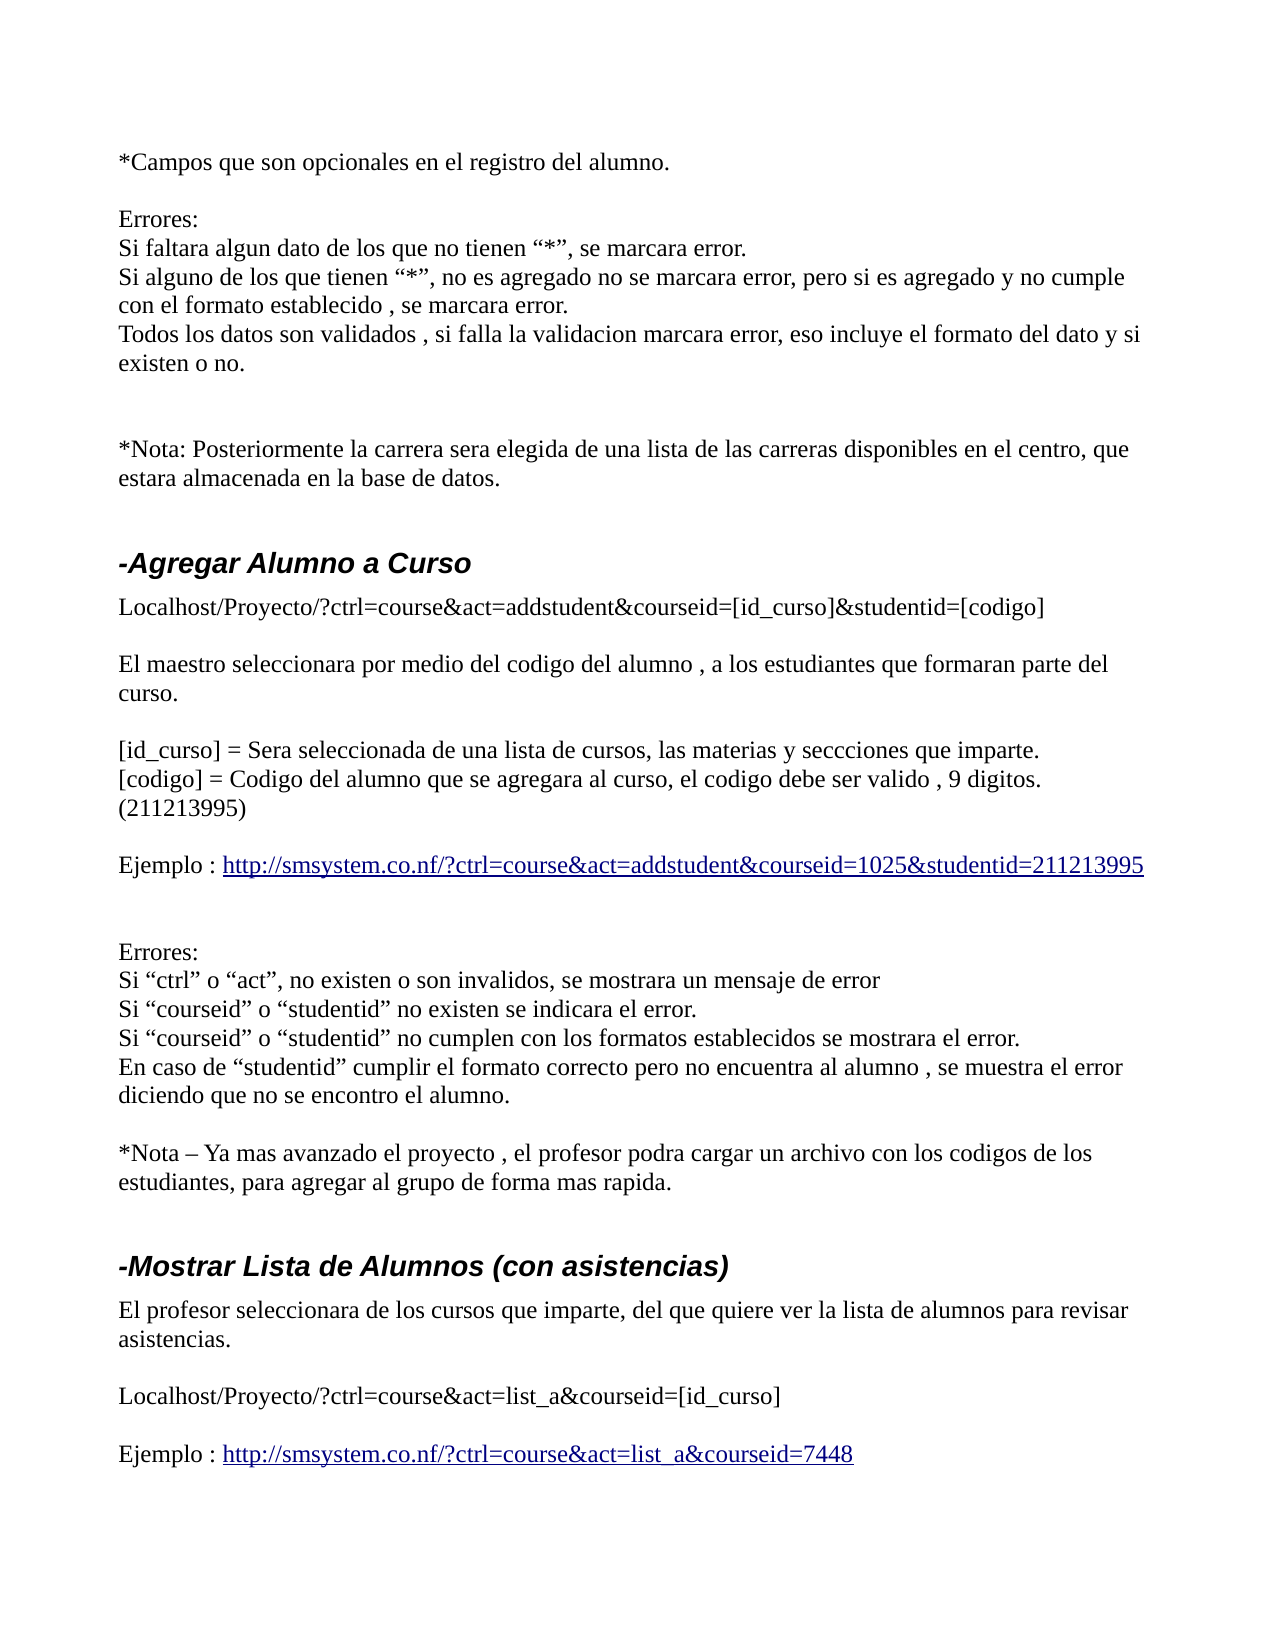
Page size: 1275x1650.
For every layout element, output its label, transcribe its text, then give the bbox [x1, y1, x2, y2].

subtitle -Agregar Alumno a Curso [118, 546, 1157, 579]
text Localhost/Proyecto/?ctrl=course&act=list_a&courseid=[id_curso] [118, 1381, 1157, 1410]
text Errores: [118, 204, 1157, 233]
text Ejemplo : http://smsystem.co.nf/?ctrl=course&act=list_a&courseid=7448 [118, 1439, 1157, 1468]
text El profesor seleccionara de los cursos que imparte, del que quiere ver la lista de alumnos para revisar asistencias. [118, 1295, 1157, 1353]
text Todos los datos son validados , si falla la validacion marcara error, eso incluye el formato del dato y si existen o no. [118, 319, 1157, 377]
text Ejemplo : http://smsystem.co.nf/?ctrl=course&act=addstudent&courseid=1025&studentid=211213995 [118, 850, 1157, 879]
text En caso de “studentid” cumplir el formato correcto pero no encuentra al alumno , se muestra el error diciendo que no se encontro el alumno. [118, 1052, 1157, 1109]
text *Campos que son opcionales en el registro del alumno. [118, 147, 1157, 176]
subtitle -Mostrar Lista de Alumnos (con asistencias) [118, 1249, 1157, 1283]
text Si alguno de los que tienen “*”, no es agregado no se marcara error, pero si es agregado y no cumple con el formato establecido , se marcara error. [118, 262, 1157, 319]
text Errores: [118, 937, 1157, 965]
text *Nota – Ya mas avanzado el proyecto , el profesor podra cargar un archivo con los codigos de los estudiantes, para agregar al grupo de forma mas rapida. [118, 1138, 1157, 1195]
text Si “courseid” o “studentid” no cumplen con los formatos establecidos se mostrara el error. [118, 1023, 1157, 1052]
text *Nota: Posteriormente la carrera sera elegida de una lista de las carreras disponibles en el centro, que estara almacenada en la base de datos. [118, 434, 1157, 492]
text Si faltara algun dato de los que no tienen “*”, se marcara error. [118, 233, 1157, 262]
text Si “ctrl” o “act”, no existen o son invalidos, se mostrara un mensaje de error [118, 965, 1157, 994]
text El maestro seleccionara por medio del codigo del alumno , a los estudiantes que formaran parte del curso. [118, 649, 1157, 707]
text [id_curso] = Sera seleccionada de una lista de cursos, las materias y seccciones que imparte. [118, 735, 1157, 764]
text [codigo] = Codigo del alumno que se agregara al curso, el codigo debe ser valido , 9 digitos. (211213995) [118, 764, 1157, 822]
text Si “courseid” o “studentid” no existen se indicara el error. [118, 994, 1157, 1023]
text Localhost/Proyecto/?ctrl=course&act=addstudent&courseid=[id_curso]&studentid=[codigo] [118, 592, 1157, 620]
